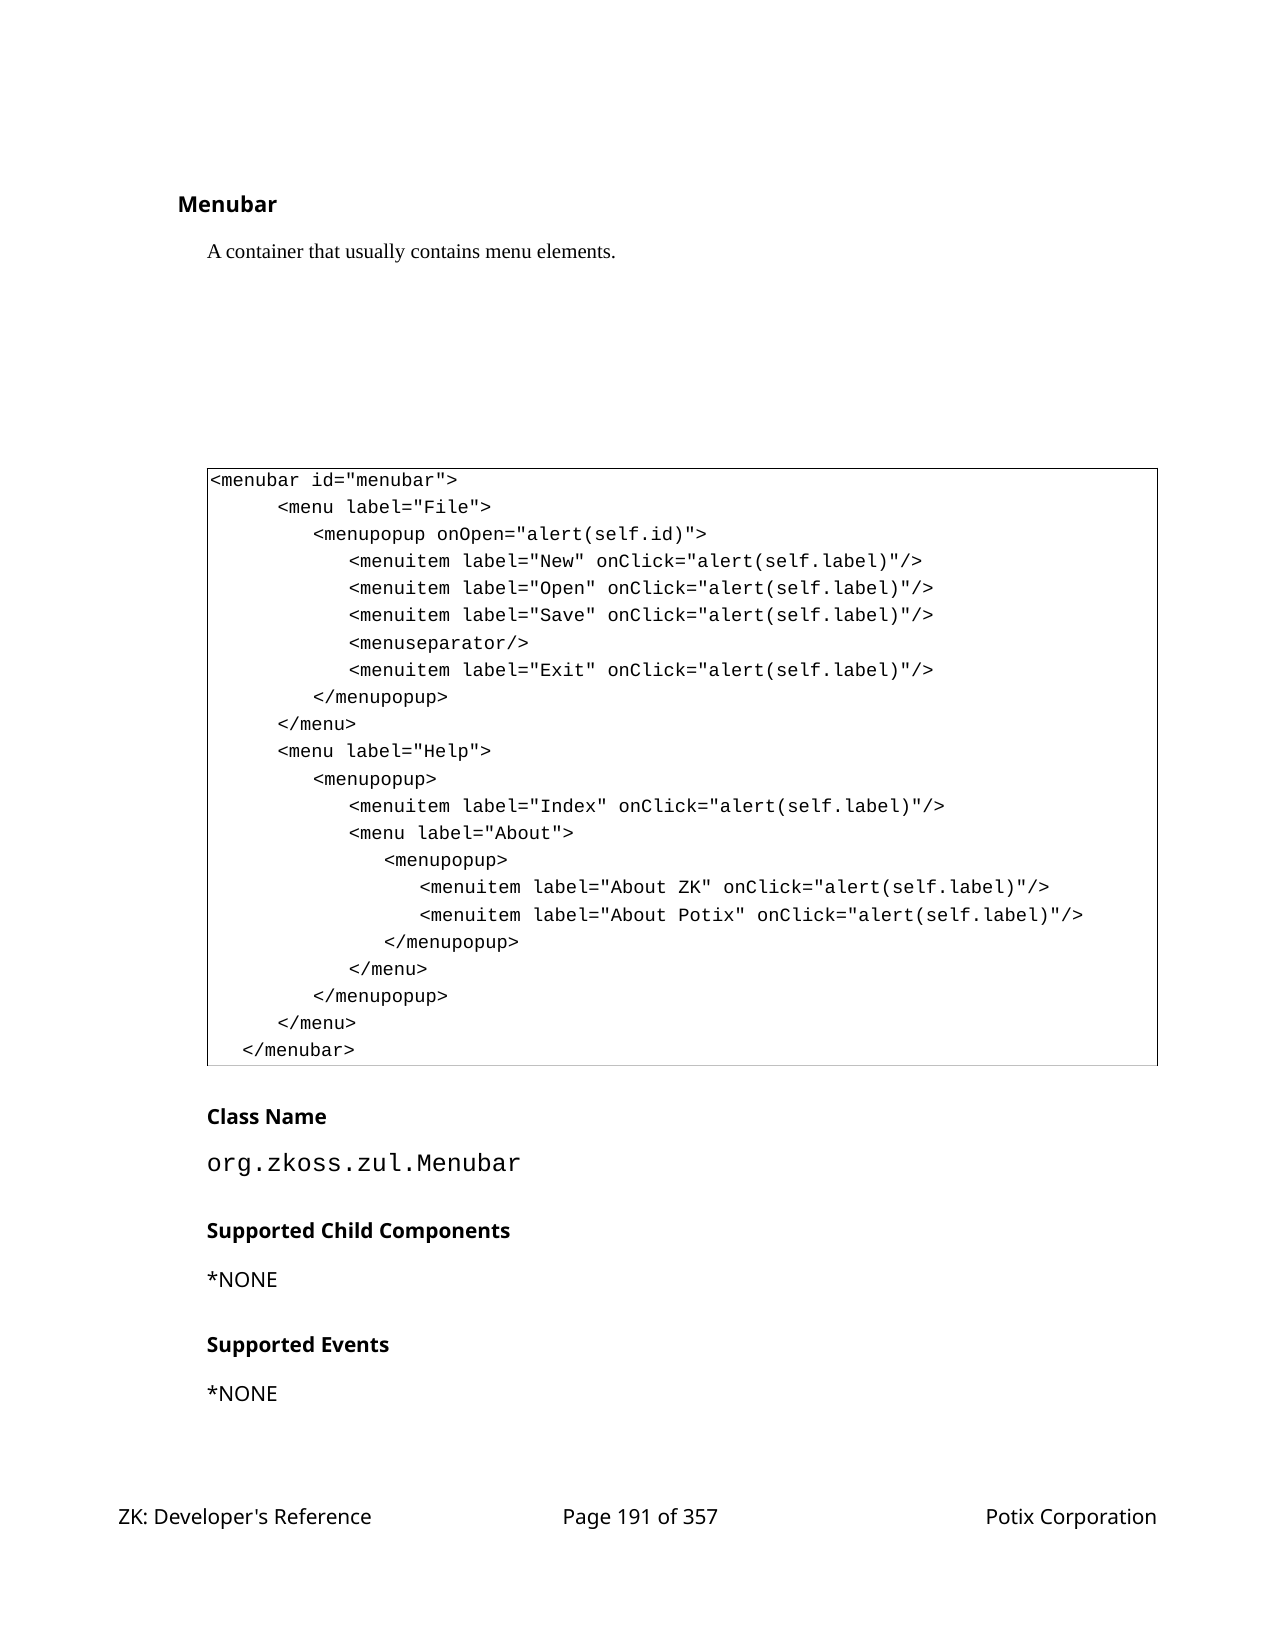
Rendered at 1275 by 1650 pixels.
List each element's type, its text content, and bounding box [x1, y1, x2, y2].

text </menubar> [208, 1038, 1157, 1065]
subtitle Class Name [207, 1102, 1157, 1131]
text <menuitem label="New" onClick="alert(self.label)"/> [208, 549, 1157, 573]
text <menuitem label="About Potix" onClick="alert(self.label)"/> [208, 902, 1157, 927]
text *NONE [207, 1265, 1157, 1293]
subtitle Menubar [177, 189, 1157, 219]
text <menuitem label="Save" onClick="alert(self.label)"/> [208, 603, 1157, 628]
text </menu> [208, 957, 1157, 981]
text <menu label="File"> [208, 494, 1157, 519]
text <menupopup onOpen="alert(self.id)"> [208, 522, 1157, 546]
text <menu label="About"> [208, 821, 1157, 845]
text <menupopup> [208, 848, 1157, 872]
text <menu label="Help"> [208, 739, 1157, 763]
text <menupopup> [208, 766, 1157, 791]
text <menuseparator/> [208, 631, 1157, 655]
subtitle Supported Child Components [207, 1216, 1157, 1244]
text </menupopup> [208, 984, 1157, 1008]
text </menupopup> [208, 929, 1157, 954]
text A container that usually contains menu elements. [207, 239, 1157, 264]
text *NONE [207, 1379, 1157, 1407]
text <menuitem label="Exit" onClick="alert(self.label)"/> [208, 658, 1157, 682]
text </menu> [208, 712, 1157, 736]
text <menuitem label="Open" onClick="alert(self.label)"/> [208, 576, 1157, 600]
text </menu> [208, 1011, 1157, 1035]
text <menuitem label="About ZK" onClick="alert(self.label)"/> [208, 875, 1157, 899]
subtitle Supported Events [207, 1330, 1157, 1358]
text org.zkoss.zul.Menubar [207, 1151, 1157, 1179]
text <menuitem label="Index" onClick="alert(self.label)"/> [208, 794, 1157, 818]
text </menupopup> [208, 685, 1157, 709]
text <menubar id="menubar"> [208, 469, 1157, 492]
